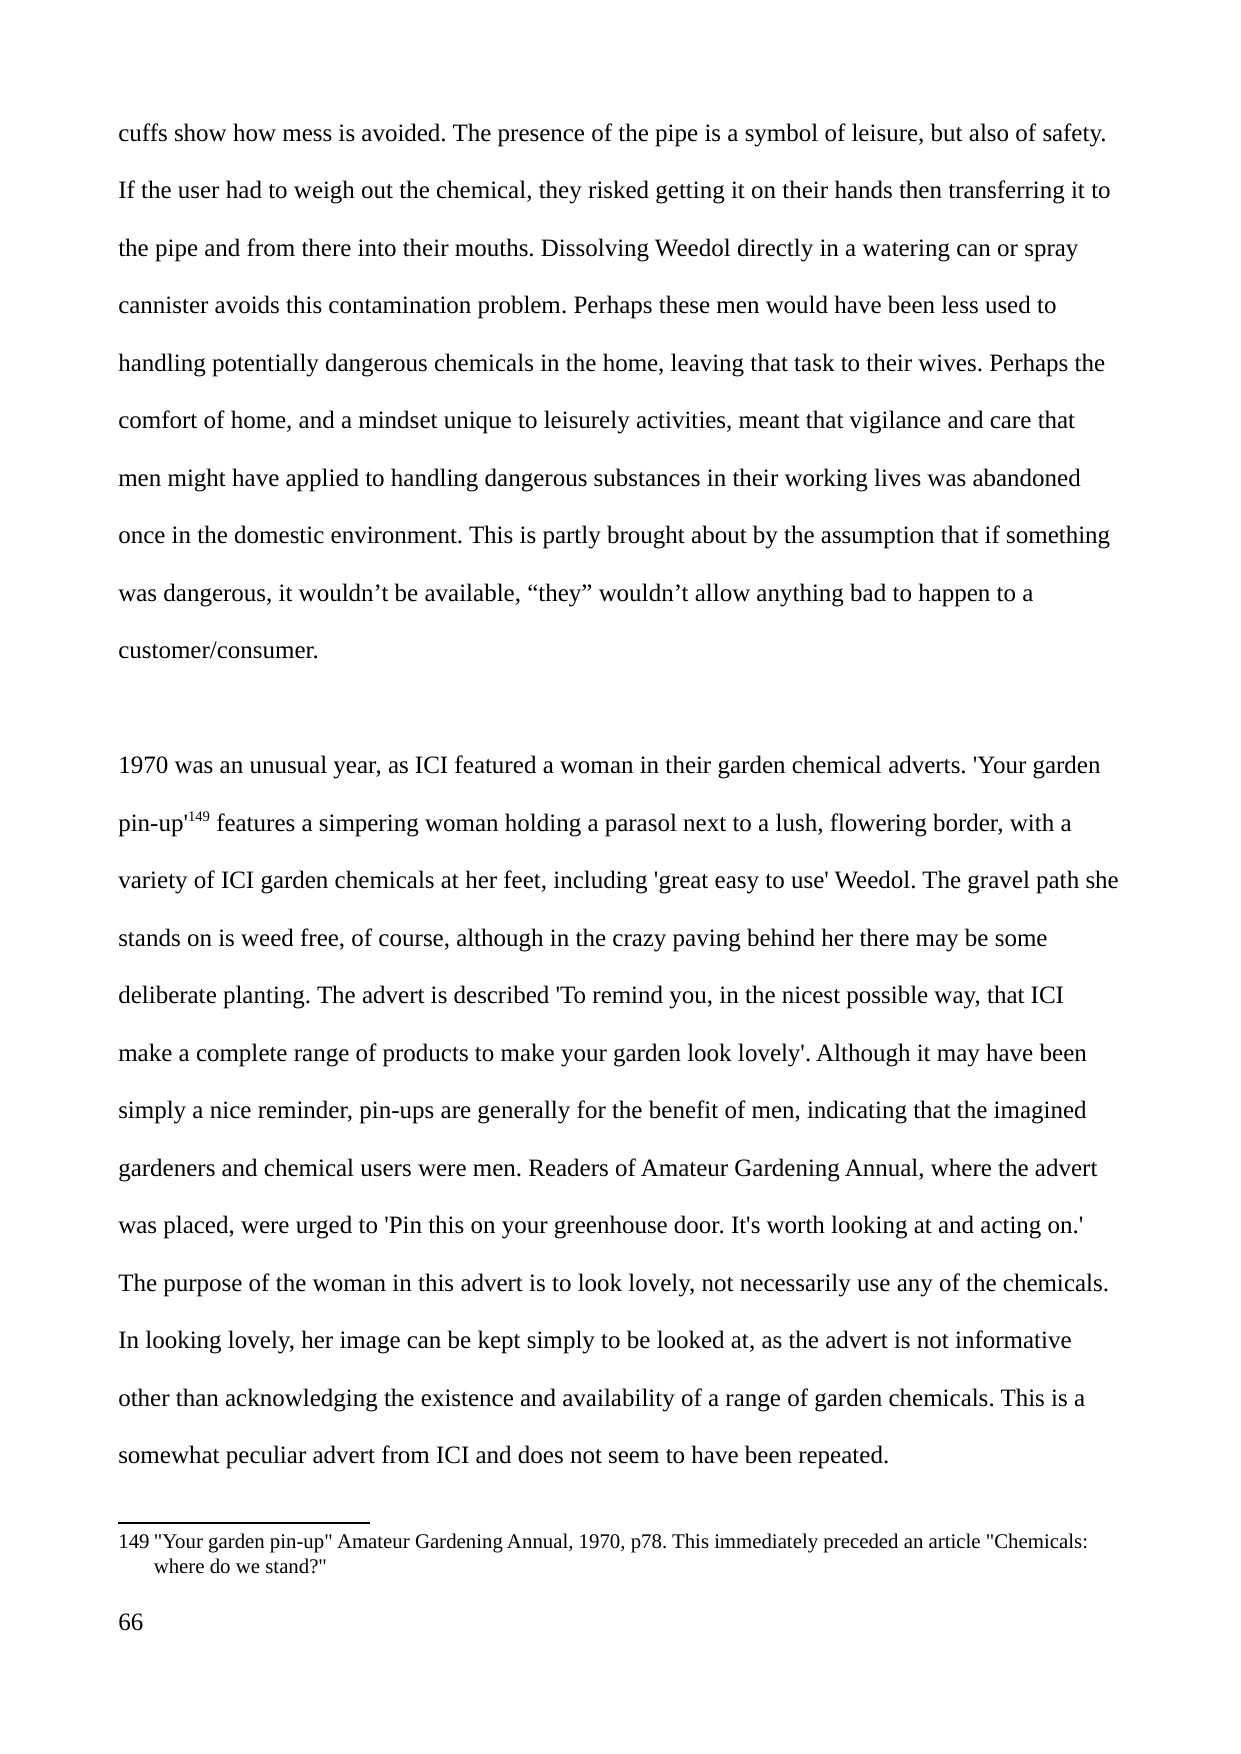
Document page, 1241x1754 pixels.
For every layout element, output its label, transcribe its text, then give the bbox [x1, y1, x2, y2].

text "Your garden pin-up" Amateur Gardening Annual, 1970, p78. This immediately preceded an article "Chemicals: where do we stand?" [118, 1529, 1122, 1578]
text cuffs show how mess is avoided. The presence of the pipe is a symbol of leisure, but also of safety. If the user had to weigh out the chemical, they risked getting it on their hands then transferring it to the pipe and from there into their mouths. Dissolving Weedol directly in a watering can or spray cannister avoids this contamination problem. Perhaps these men would have been less used to handling potentially dangerous chemicals in the home, leaving that task to their wives. Perhaps the comfort of home, and a mindset unique to leisurely activities, meant that vigilance and care that men might have applied to handling dangerous substances in their working lives was abandoned once in the domestic environment. This is partly brought about by the assumption that if something was dangerous, it wouldn’t be available, “they” wouldn’t allow anything bad to happen to a customer/consumer. [118, 118, 1122, 664]
text 1970 was an unusual year, as ICI featured a woman in their garden chemical adverts. 'Your garden pin-up' features a simpering woman holding a parasol next to a lush, flowering border, with a variety of ICI garden chemicals at her feet, including 'great easy to use' Weedol. The gravel path she stands on is weed free, of course, although in the crazy paving behind her there may be some deliberate planting. The advert is described 'To remind you, in the nicest possible way, that ICI make a complete range of products to make your garden look lovely'. Although it may have been simply a nice reminder, pin-ups are generally for the benefit of men, indicating that the imagined gardeners and chemical users were men. Readers of Amateur Gardening Annual, where the advert was placed, were urged to 'Pin this on your greenhouse door. It's worth looking at and acting on.' The purpose of the woman in this advert is to look lovely, not necessarily use any of the chemicals. In looking lovely, her image can be kept simply to be looked at, as the advert is not informative other than acknowledging the existence and availability of a range of garden chemicals. This is a somewhat peculiar advert from ICI and does not seem to have been repeated. [118, 751, 1122, 1469]
